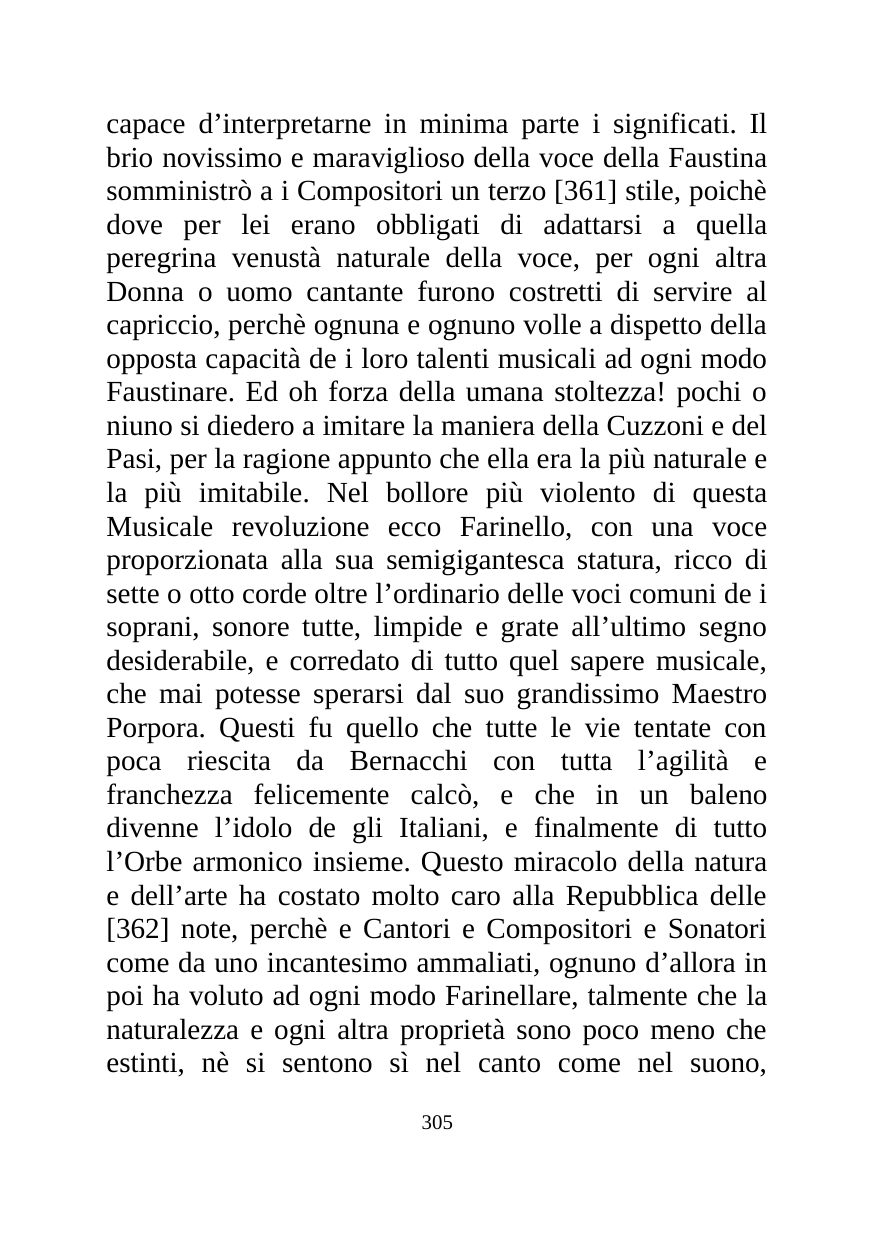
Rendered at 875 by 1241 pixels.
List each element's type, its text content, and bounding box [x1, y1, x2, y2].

text capace d’interpretarne in minima parte i significati. Il brio novissimo e maraviglioso della voce della Faustina somministrò a i Compositori un terzo [361] stile, poichè dove per lei erano obbligati di adattarsi a quella peregrina venustà naturale della voce, per ogni altra Donna o uomo cantante furono costretti di servire al capriccio, perchè ognuna e ognuno volle a dispetto della opposta capacità de i loro talenti musicali ad ogni modo Faustinare. Ed oh forza della umana stoltezza! pochi o niuno si diedero a imitare la maniera della Cuzzoni e del Pasi, per la ragione appunto che ella era la più naturale e la più imitabile. Nel bollore più violento di questa Musicale revoluzione ecco Farinello, con una voce proporzionata alla sua semigigantesca statura, ricco di sette o otto corde oltre l’ordinario delle voci comuni de i soprani, sonore tutte, limpide e grate all’ultimo segno desiderabile, e corredato di tutto quel sapere musicale, che mai potesse sperarsi dal suo grandissimo Maestro Porpora. Questi fu quello che tutte le vie tentate con poca riescita da Bernacchi con tutta l’agilità e franchezza felicemente calcò, e che in un baleno divenne l’idolo de gli Italiani, e finalmente di tutto l’Orbe armonico insieme. Questo miracolo della natura e dell’arte ha costato molto caro alla Repubblica delle [362] note, perchè e Cantori e Compositori e Sonatori come da uno incantesimo ammaliati, ognuno d’allora in poi ha voluto ad ogni modo Farinellare, talmente che la naturalezza e ogni altra proprietà sono poco meno che estinti, nè si sentono sì nel canto come nel suono, [106, 106, 768, 1079]
